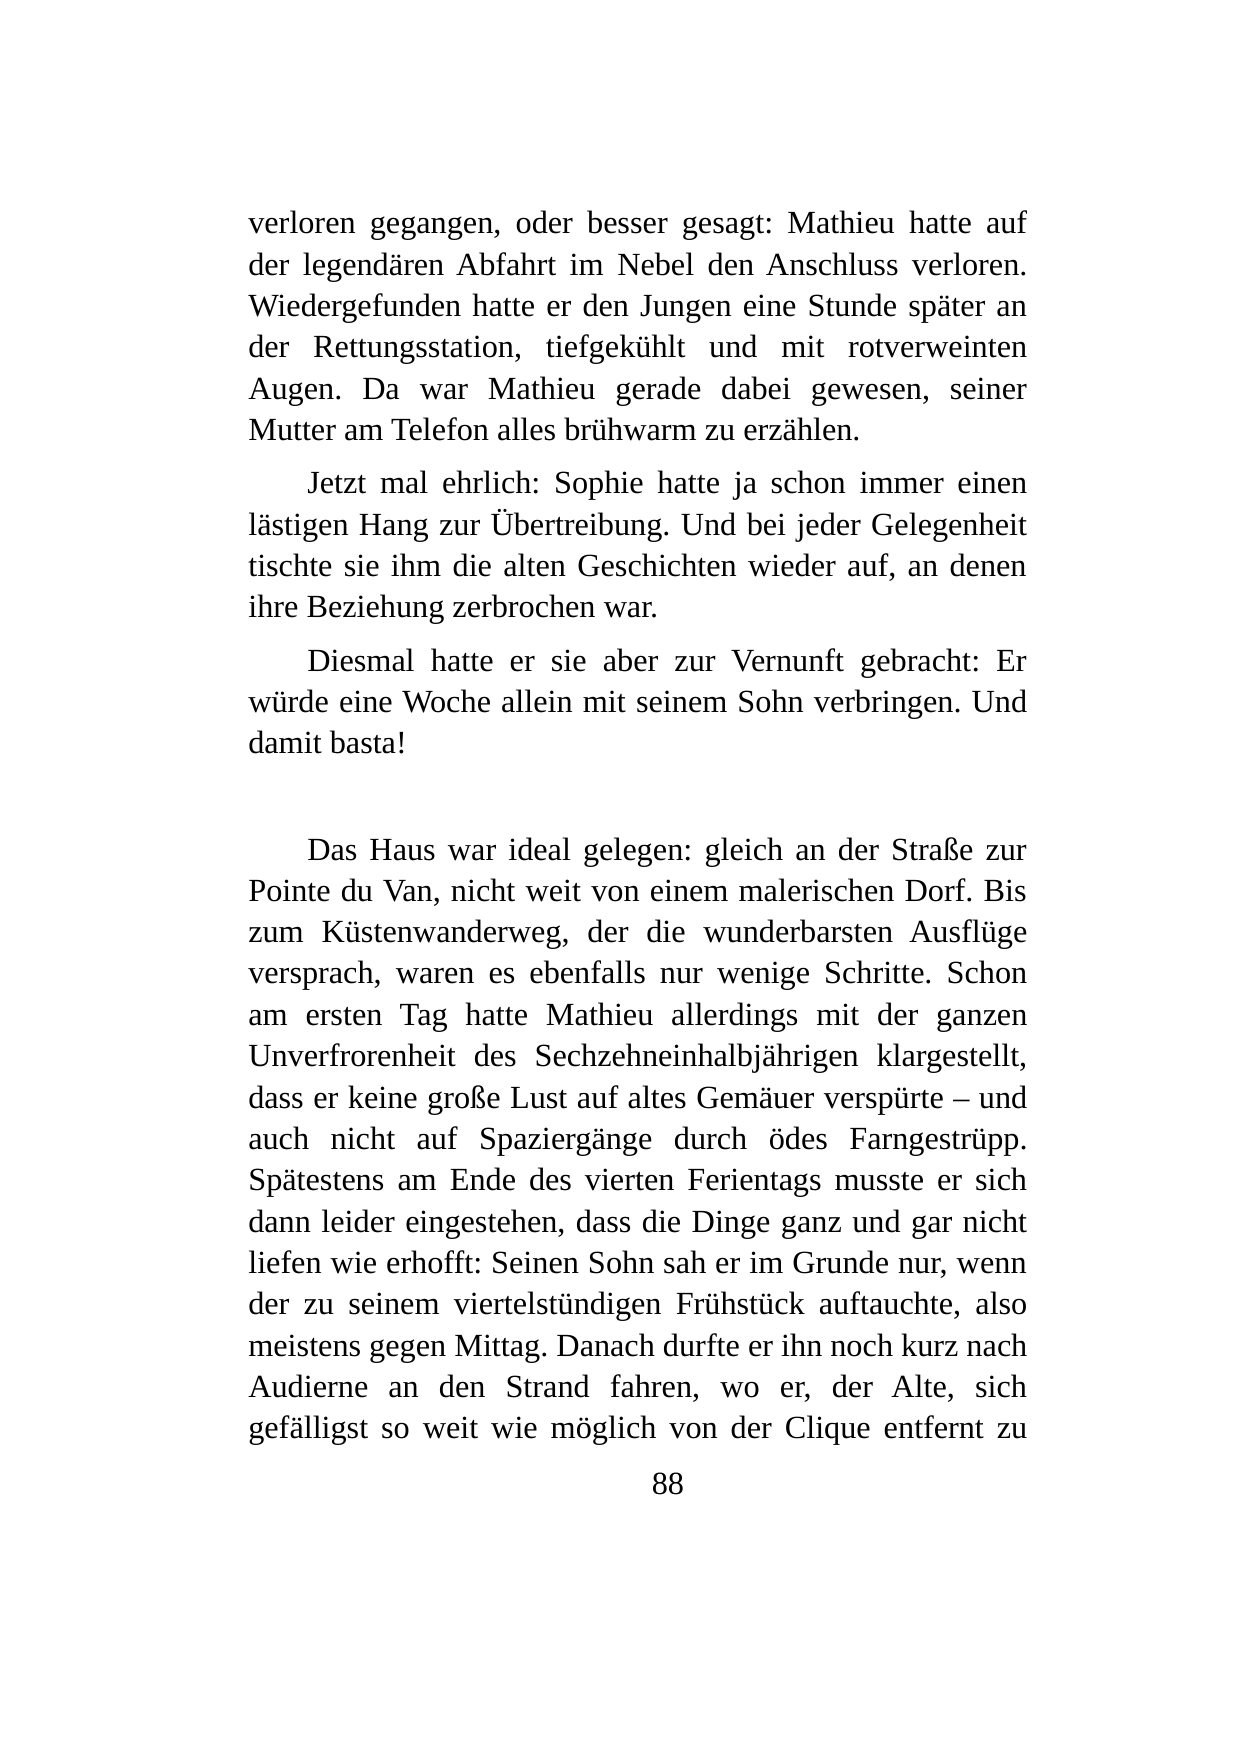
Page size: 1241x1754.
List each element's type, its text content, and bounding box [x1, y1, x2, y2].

text Jetzt mal ehrlich: Sophie hatte ja schon immer einen lästigen Hang zur Übertreibung. Und bei jeder Gelegenheit tischte sie ihm die alten Geschichten wieder auf, an denen ihre Beziehung zerbrochen war. [248, 461, 1028, 626]
text Diesmal hatte er sie aber zur Vernunft gebracht: Er würde eine Woche allein mit seinem Sohn verbringen. Und damit basta! [248, 638, 1028, 762]
text verloren gegangen, oder besser gesagt: Mathieu hatte auf der legendären Abfahrt im Nebel den Anschluss verloren. Wiedergefunden hatte er den Jungen eine Stunde später an der Rettungsstation, tiefgekühlt und mit rotverweinten Augen. Da war Mathieu gerade dabei gewesen, seiner Mutter am Telefon alles brühwarm zu erzählen. [248, 201, 1028, 449]
text Das Haus war ideal gelegen: gleich an der Straße zur Pointe du Van, nicht weit von einem malerischen Dorf. Bis zum Küstenwanderweg, der die wunderbarsten Ausflüge versprach, waren es ebenfalls nur wenige Schritte. Schon am ersten Tag hatte Mathieu allerdings mit der ganzen Unverfrorenheit des Sechzehneinhalbjährigen klargestellt, dass er keine große Lust auf altes Gemäuer verspürte – und auch nicht auf Spaziergänge durch ödes Farngestrüpp. Spätestens am Ende des vierten Ferientags musste er sich dann leider eingestehen, dass die Dinge ganz und gar nicht liefen wie erhofft: Seinen Sohn sah er im Grunde nur, wenn der zu seinem viertelstündigen Frühstück auftauchte, also meistens gegen Mittag. Danach durfte er ihn noch kurz nach Audierne an den Strand fahren, wo er, der Alte, sich gefälligst so weit wie möglich von der Clique entfernt zu [248, 827, 1028, 1447]
